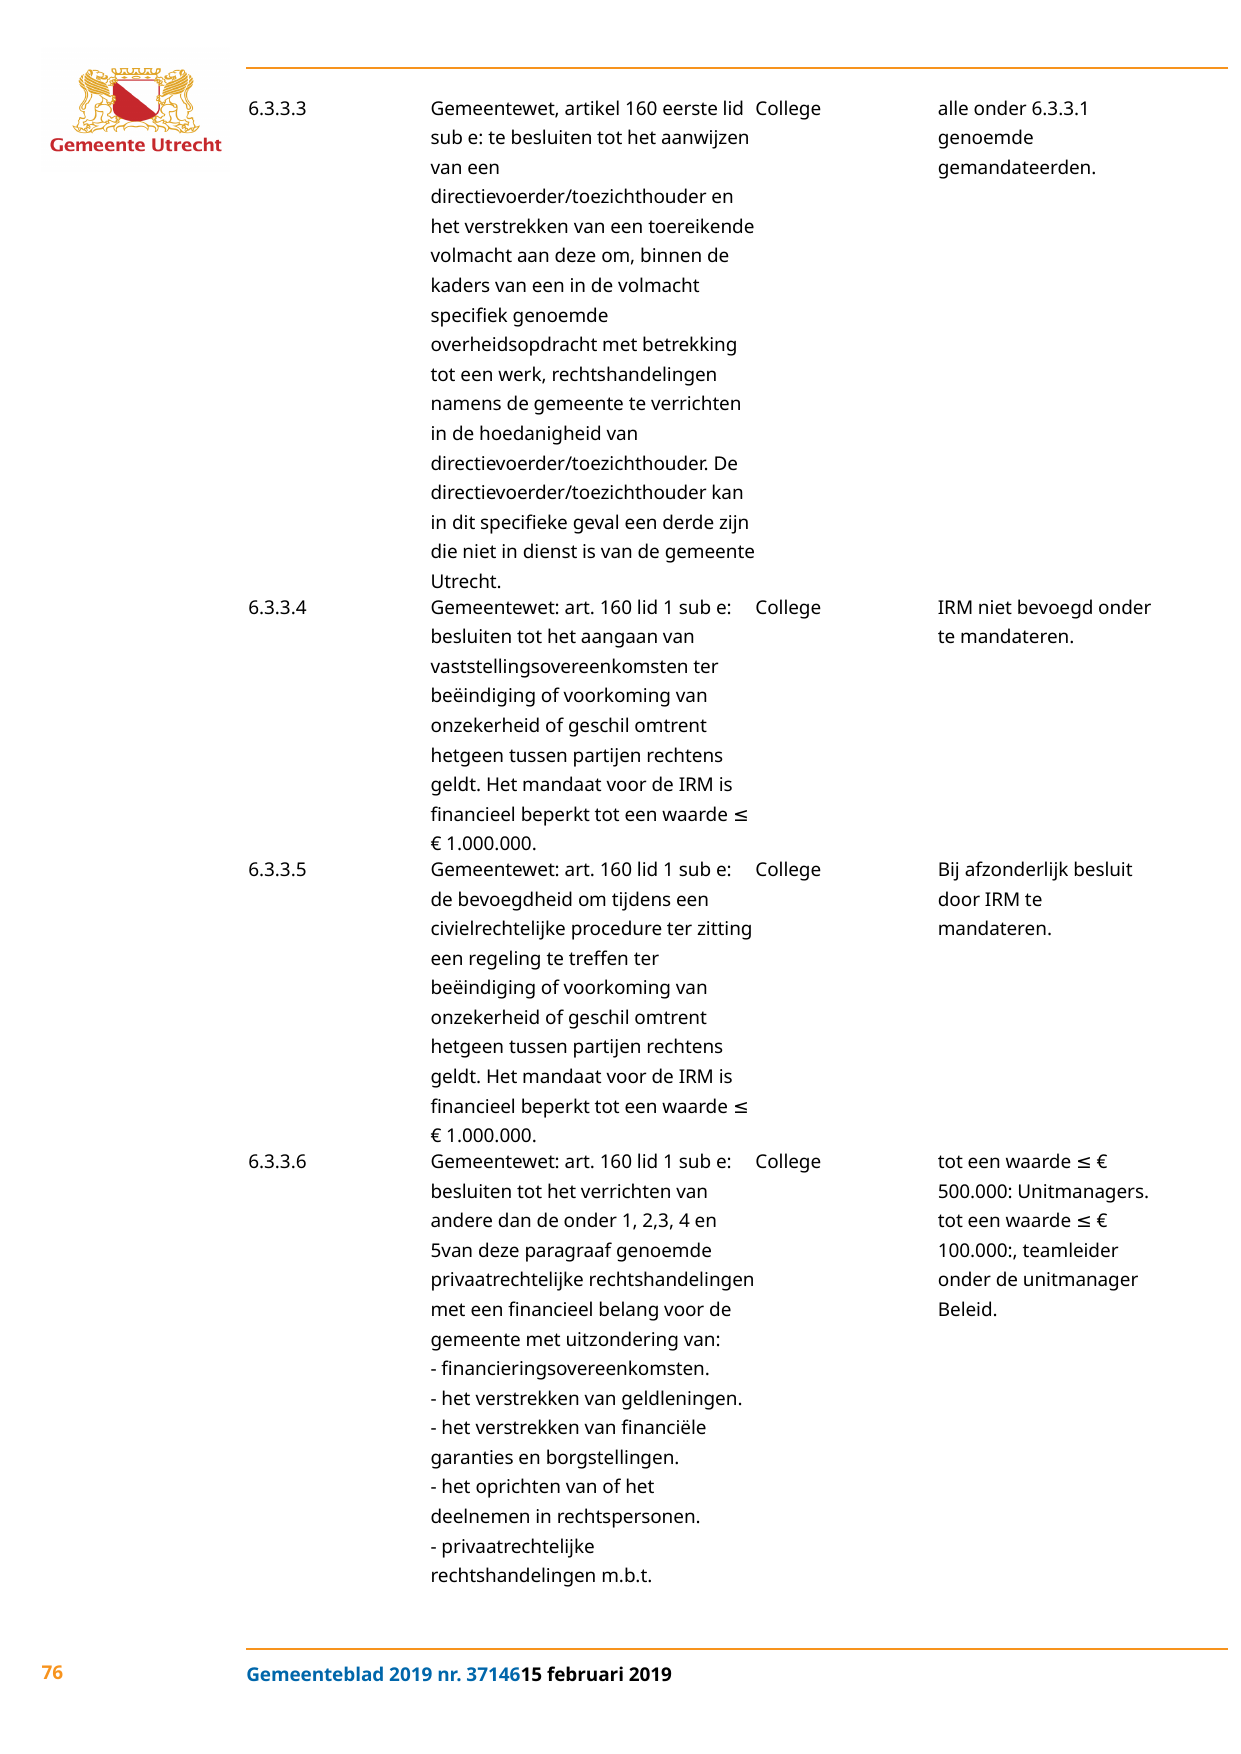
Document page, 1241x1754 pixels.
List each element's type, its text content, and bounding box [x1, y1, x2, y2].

table_cell Gemeentewet: art. 160 lid 1 sub e: besluiten tot het verrichten van andere dan de onder 1, 2,3, 4 en 5van deze paragraaf genoemde privaatrechtelijke rechtshandelingen met een financieel belang voor de gemeente met uitzondering van: - financieringsovereenkomsten. - het verstrekken van geldleningen. - het verstrekken van financiële garanties en borgstellingen. - het oprichten van of het deelnemen in rechtspersonen. - privaatrechtelijke rechtshandelingen m.b.t. [430, 1148, 755, 1588]
table_cell 6.3.3.6 [248, 1148, 430, 1588]
table_cell IRM niet bevoegd onder te mandateren. [938, 594, 1152, 856]
table_cell College [755, 594, 938, 856]
table_cell Gemeentewet: art. 160 lid 1 sub e: de bevoegdheid om tijdens een civielrechtelijke procedure ter zitting een regeling te treffen ter beëindiging of voorkoming van onzekerheid of geschil omtrent hetgeen tussen partijen rechtens geldt. Het mandaat voor de IRM is financieel beperkt tot een waarde ≤ € 1.000.000. [430, 856, 755, 1148]
picture [41, 47, 231, 172]
table_cell 6.3.3.5 [248, 856, 430, 1148]
table_cell 6.3.3.4 [248, 594, 430, 856]
table_cell alle onder 6.3.3.1 genoemde gemandateerden. [938, 95, 1152, 594]
table_cell 6.3.3.3 [248, 95, 430, 594]
table_cell College [755, 95, 938, 594]
table_cell Bij afzonderlijk besluit door IRM te mandateren. [938, 856, 1152, 1148]
table_cell College [755, 856, 938, 1148]
table_cell College [755, 1148, 938, 1588]
table_cell Gemeentewet, artikel 160 eerste lid sub e: te besluiten tot het aanwijzen van een directievoerder/toezichthouder en het verstrekken van een toereikende volmacht aan deze om, binnen de kaders van een in de volmacht specifiek genoemde overheidsopdracht met betrekking tot een werk, rechtshandelingen namens de gemeente te verrichten in de hoedanigheid van directievoerder/toezichthouder. De directievoerder/toezichthouder kan in dit specifieke geval een derde zijn die niet in dienst is van de gemeente Utrecht. [430, 95, 755, 594]
table_cell tot een waarde ≤ € 500.000: Unitmanagers. tot een waarde ≤ € 100.000:, teamleider onder de unitmanager Beleid. [938, 1148, 1152, 1588]
table_cell Gemeentewet: art. 160 lid 1 sub e: besluiten tot het aangaan van vaststellingsovereenkomsten ter beëindiging of voorkoming van onzekerheid of geschil omtrent hetgeen tussen partijen rechtens geldt. Het mandaat voor de IRM is financieel beperkt tot een waarde ≤ € 1.000.000. [430, 594, 755, 856]
